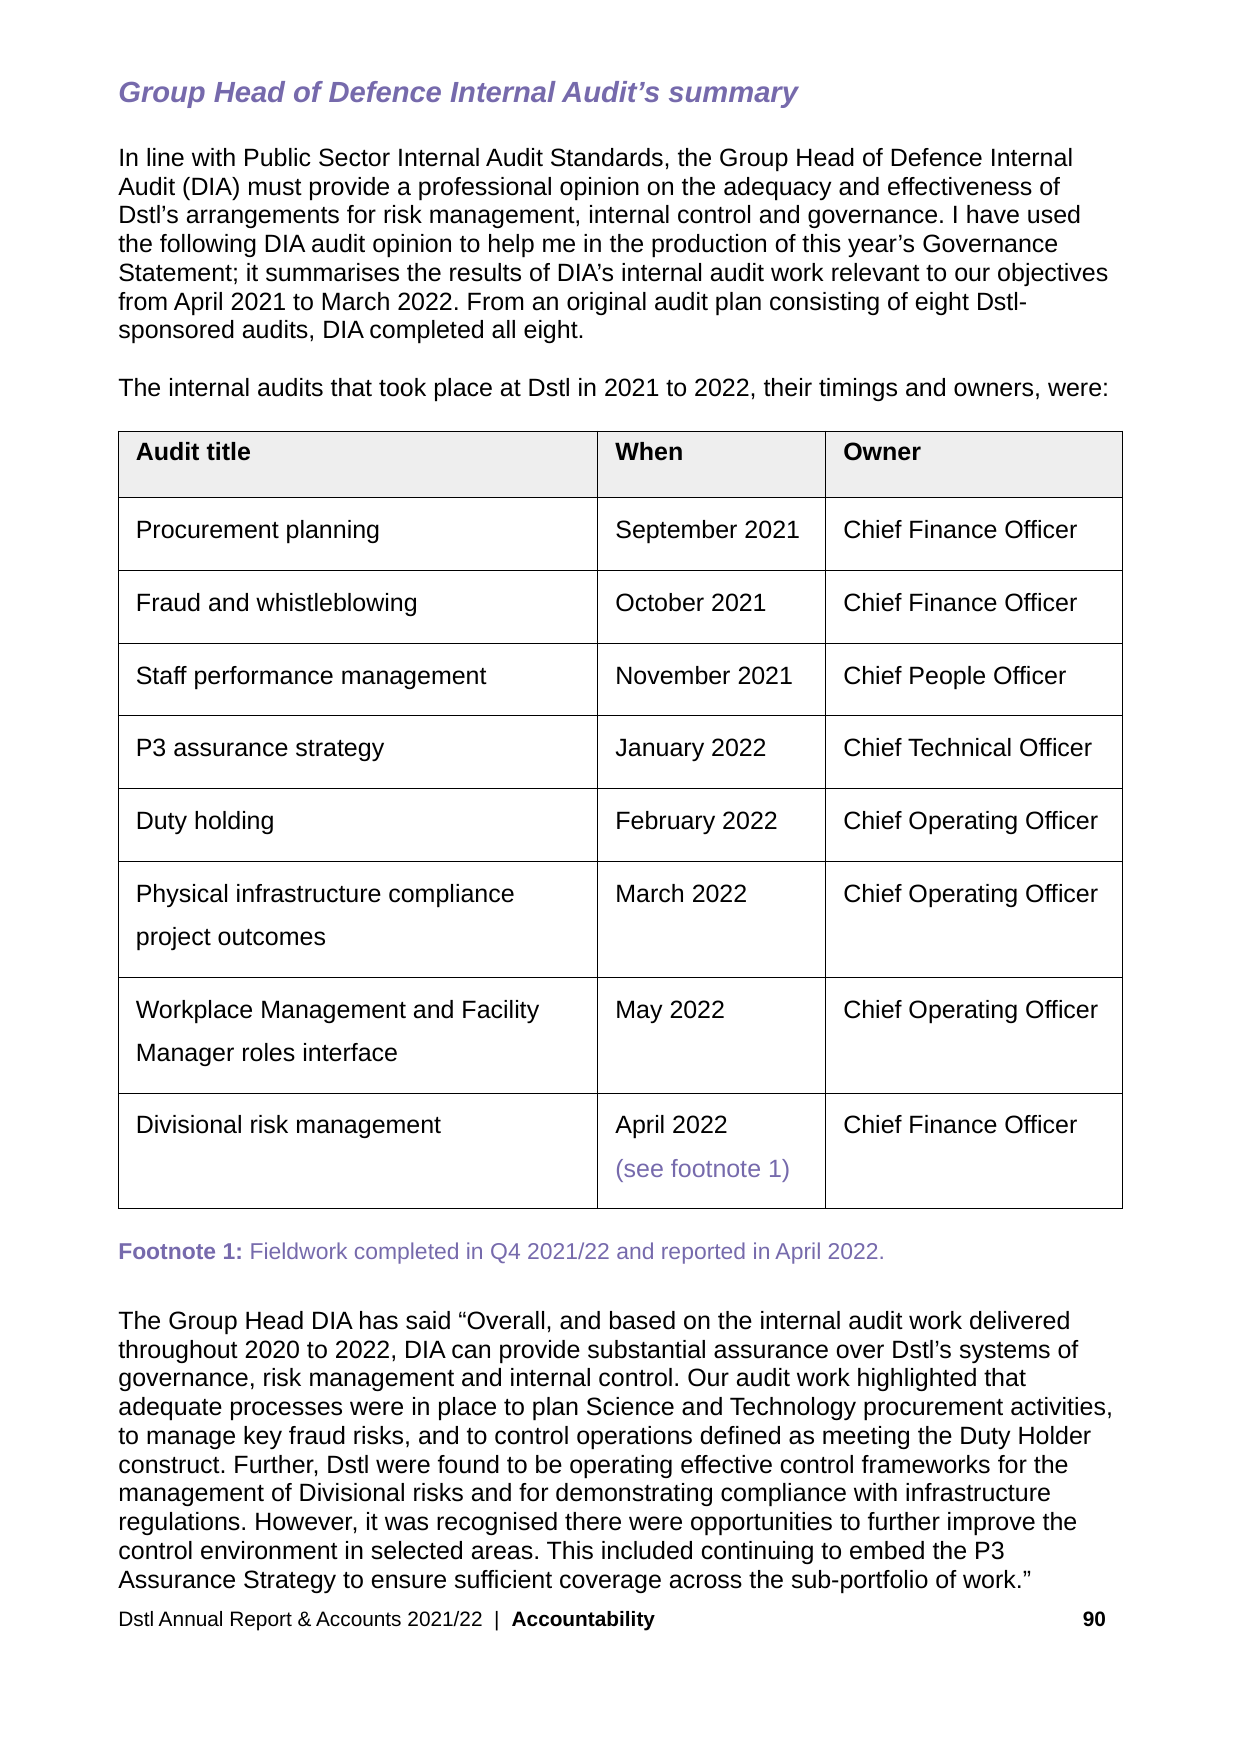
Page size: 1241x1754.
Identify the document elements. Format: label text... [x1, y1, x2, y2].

table_cell Chief Finance Officer [826, 498, 1122, 570]
text Footnote 1: Fieldwork completed in Q4 2021/22 and reported in April 2022. [118, 1238, 1122, 1264]
text The Group Head DIA has said “Overall, and based on the internal audit work delivered throughout 2020 to 2022, DIA can provide substantial assurance over Dstl’s systems of governance, risk management and internal control. Our audit work highlighted that adequate processes were in place to plan Science and Technology procurement activities, to manage key fraud risks, and to control operations defined as meeting the Duty Holder construct. Further, Dstl were found to be operating effective control frameworks for the management of Divisional risks and for demonstrating compliance with infrastructure regulations. However, it was recognised there were opportunities to further improve the control environment in selected areas. This included continuing to embed the P3 Assurance Strategy to ensure sufficient coverage across the sub-portfolio of work.” [118, 1306, 1122, 1593]
table_cell Staff performance management [119, 644, 597, 715]
table_cell P3 assurance strategy [119, 716, 597, 788]
table_cell Chief Finance Officer [826, 571, 1122, 643]
table_cell Chief Operating Officer [826, 862, 1122, 977]
table_cell Procurement planning [119, 498, 597, 570]
table_header Owner [826, 432, 1122, 497]
table_cell Duty holding [119, 789, 597, 861]
text The internal audits that took place at Dstl in 2021 to 2022, their timings and owners, were: [118, 373, 1122, 402]
table_cell Divisional risk management [119, 1094, 597, 1208]
text In line with Public Sector Internal Audit Standards, the Group Head of Defence Internal Audit (DIA) must provide a professional opinion on the adequacy and effectiveness of Dstl’s arrangements for risk management, internal control and governance. I have used the following DIA audit opinion to help me in the production of this year’s Governance Statement; it summarises the results of DIA’s internal audit work relevant to our objectives from April 2021 to March 2022. From an original audit plan consisting of eight Dstl-sponsored audits, DIA completed all eight. [118, 143, 1122, 344]
table_cell May 2022 [598, 978, 825, 1092]
table_cell Physical infrastructure compliance project outcomes [119, 862, 597, 977]
table_cell January 2022 [598, 716, 825, 788]
table_cell Chief Technical Officer [826, 716, 1122, 788]
table_header When [598, 432, 825, 497]
table_cell November 2021 [598, 644, 825, 715]
table_cell October 2021 [598, 571, 825, 643]
table_header Audit title [119, 432, 597, 497]
table_cell March 2022 [598, 862, 825, 977]
subtitle Group Head of Defence Internal Audit’s summary [118, 75, 1122, 108]
table_cell Chief People Officer [826, 644, 1122, 715]
table_cell September 2021 [598, 498, 825, 570]
table_cell Fraud and whistleblowing [119, 571, 597, 643]
table_cell Chief Operating Officer [826, 789, 1122, 861]
table_cell April 2022 (see footnote 1) [598, 1094, 825, 1208]
table_cell Chief Operating Officer [826, 978, 1122, 1092]
table_cell February 2022 [598, 789, 825, 861]
table_cell Workplace Management and Facility Manager roles interface [119, 978, 597, 1092]
table_cell Chief Finance Officer [826, 1094, 1122, 1208]
